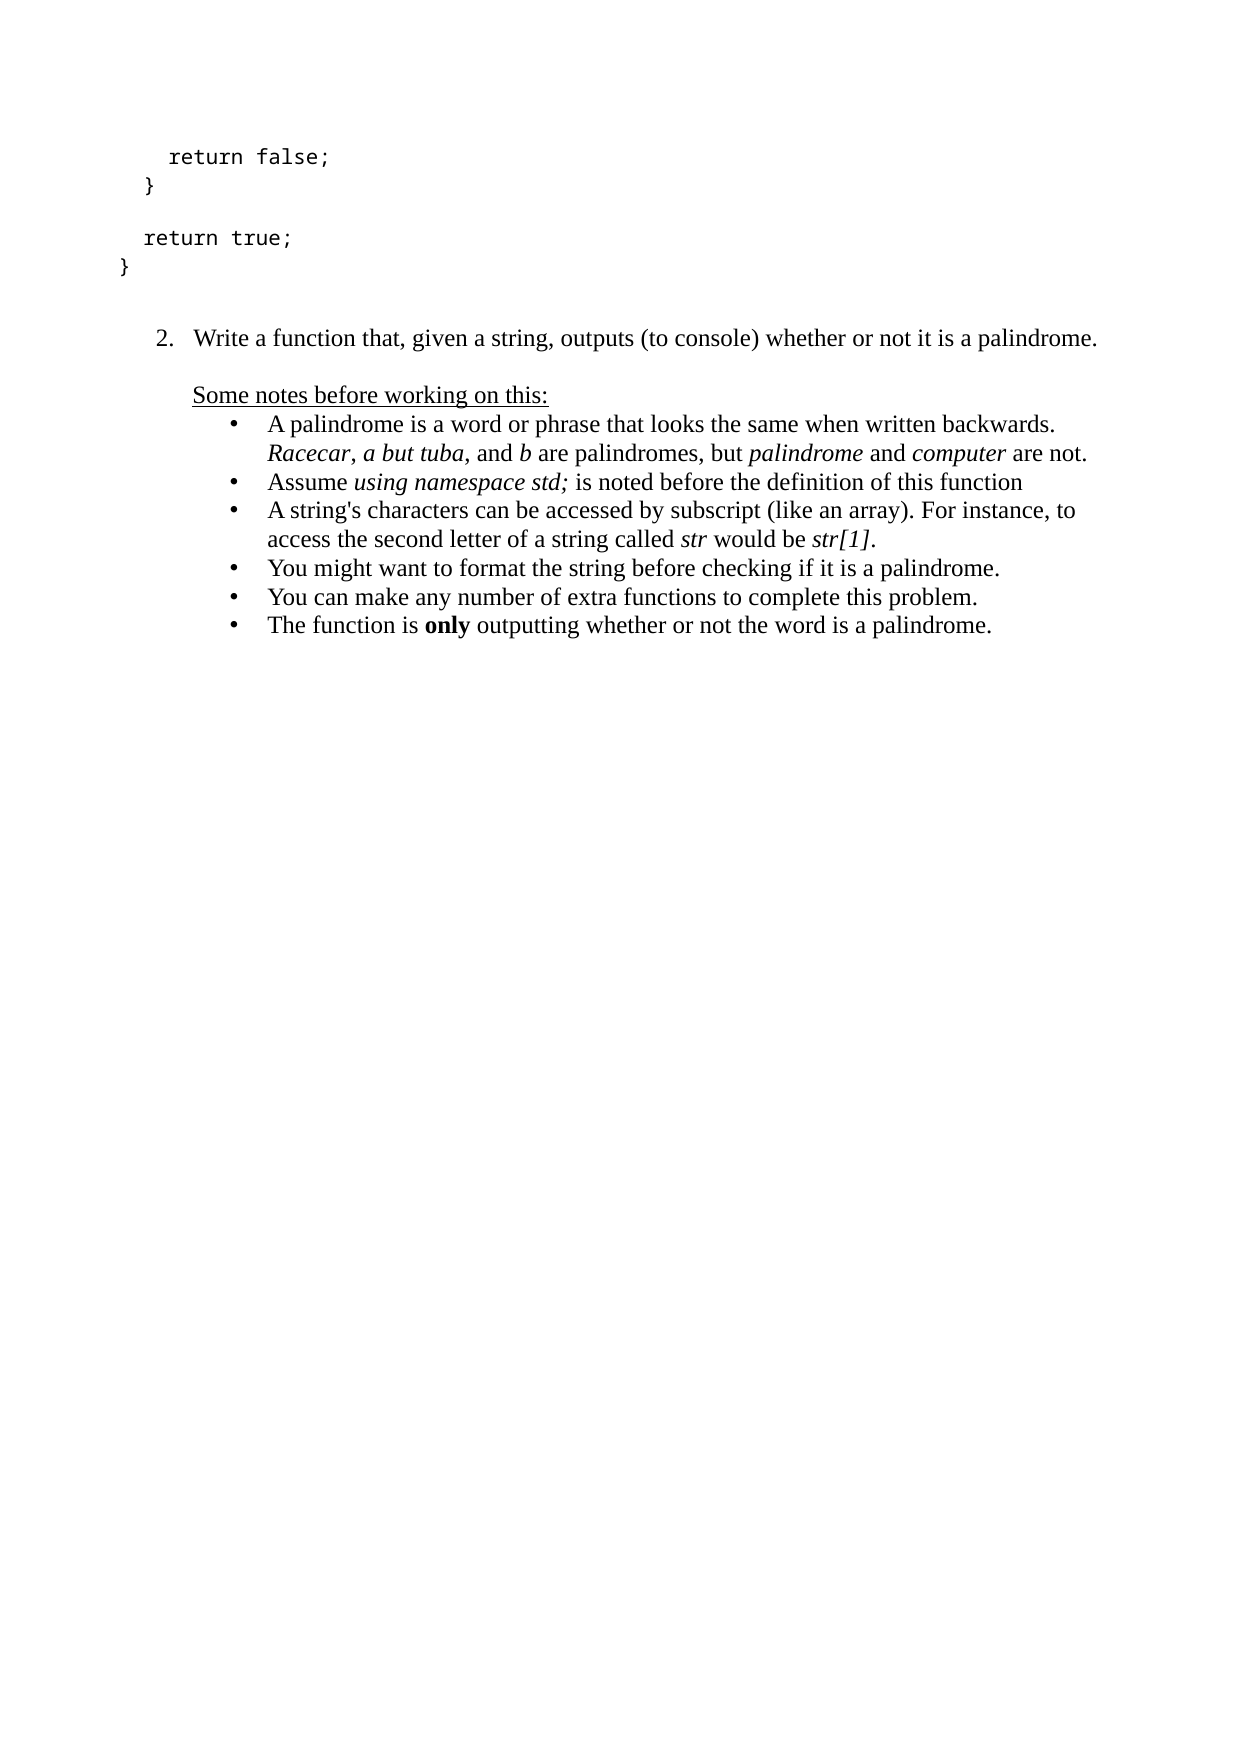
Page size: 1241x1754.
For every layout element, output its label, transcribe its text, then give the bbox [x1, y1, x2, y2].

text } [118, 171, 1122, 199]
text return false; [118, 142, 1122, 171]
list A string's characters can be accessed by subscript (like an array). For instance, to access the second letter of a string called str would be str[1]. [229, 496, 1122, 553]
list Assume using namespace std; is noted before the definition of this function [229, 467, 1122, 496]
list Write a function that, given a string, outputs (to console) whether or not it is a palindrome. [156, 323, 1122, 352]
list A palindrome is a word or phrase that looks the same when written backwards. Racecar, a but tuba, and b are palindromes, but palindrome and computer are not. [229, 409, 1122, 467]
list You might want to format the string before checking if it is a palindrome. [229, 553, 1122, 582]
list The function is only outputting whether or not the word is a palindrome. [229, 611, 1122, 639]
list You can make any number of extra functions to complete this problem. [229, 582, 1122, 611]
text Some notes before working on this: [118, 381, 1122, 409]
text return true; [118, 223, 1122, 252]
text } [118, 252, 1122, 280]
